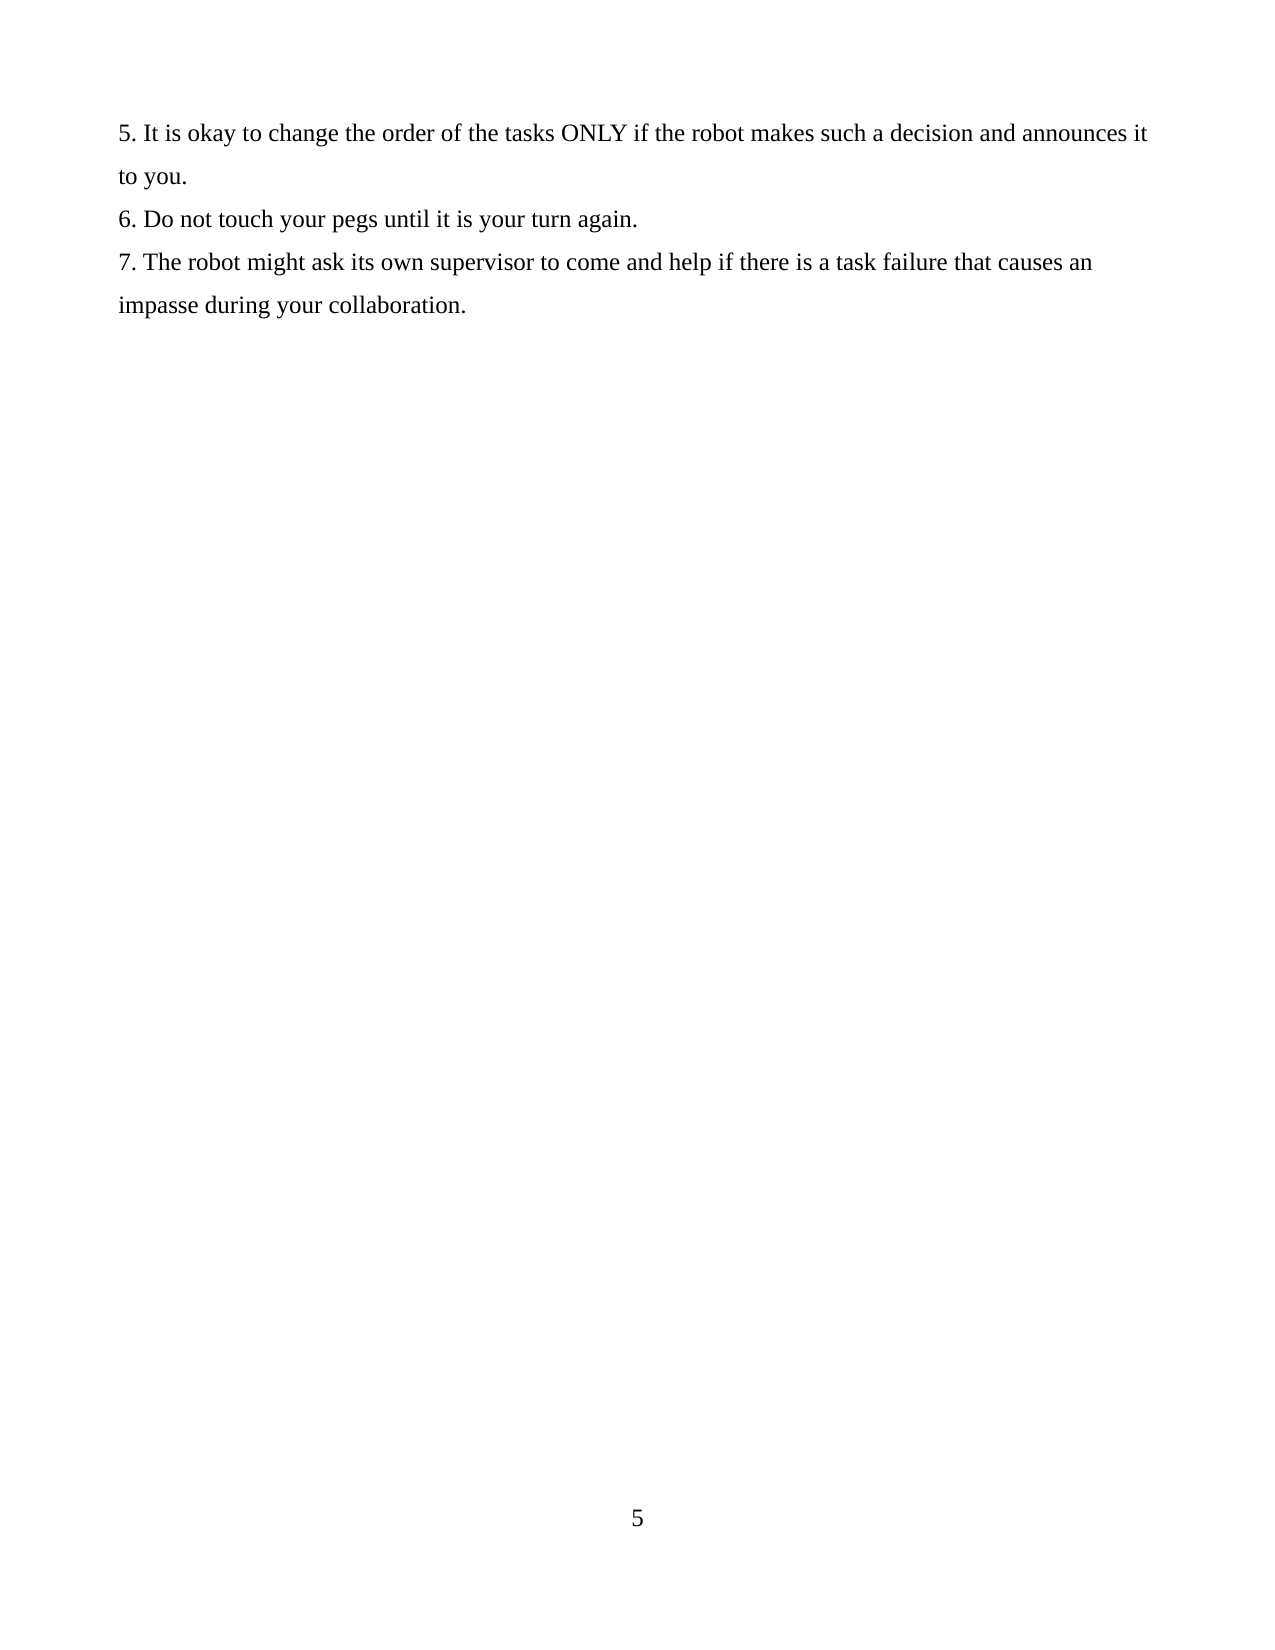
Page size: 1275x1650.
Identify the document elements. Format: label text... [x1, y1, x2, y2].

text 5. It is okay to change the order of the tasks ONLY if the robot makes such a decision and announces it to you. [118, 118, 1157, 190]
text 7. The robot might ask its own supervisor to come and help if there is a task failure that causes an impasse during your collaboration. [118, 247, 1157, 319]
text 6. Do not touch your pegs until it is your turn again. [118, 204, 1157, 233]
